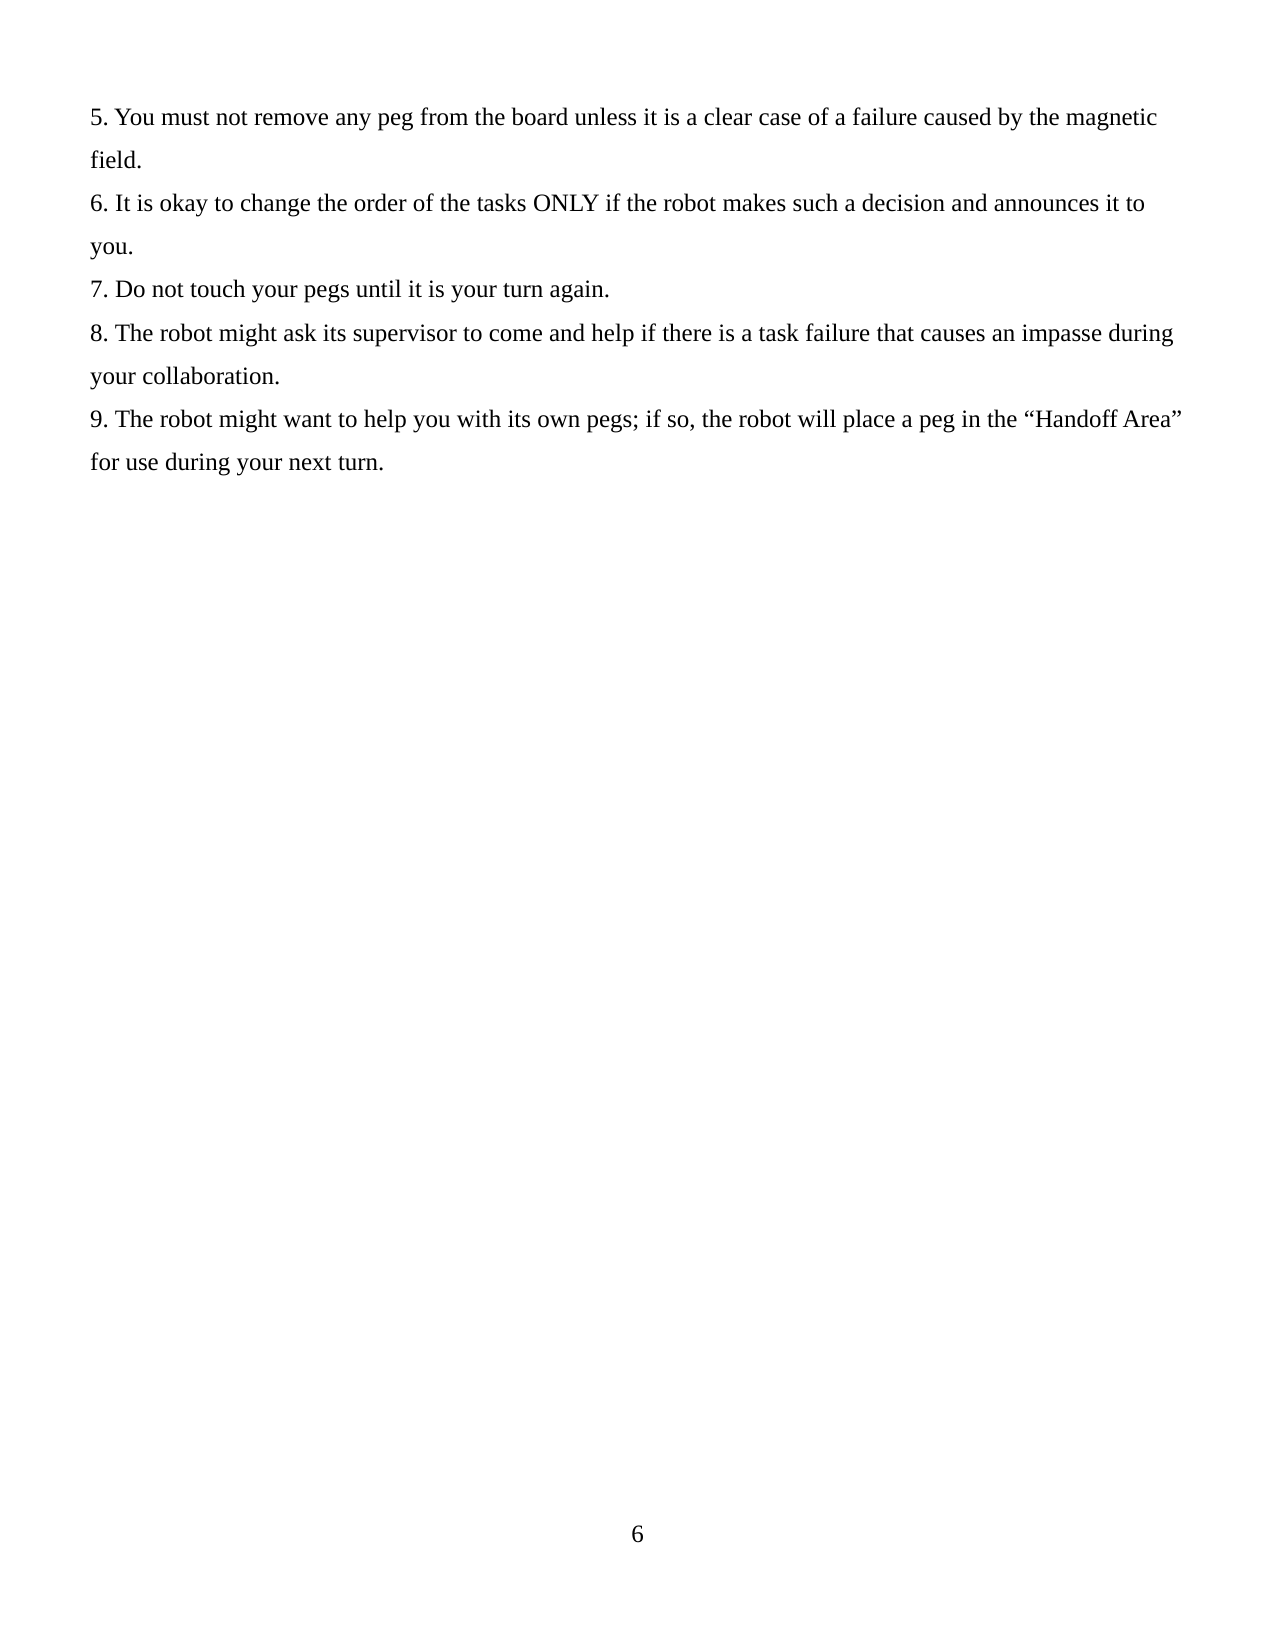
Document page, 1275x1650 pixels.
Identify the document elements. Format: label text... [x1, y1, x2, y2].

text 8. The robot might ask its supervisor to come and help if there is a task failure that causes an impasse during your collaboration. [90, 318, 1185, 389]
text 9. The robot might want to help you with its own pegs; if so, the robot will place a peg in the “Handoff Area” for use during your next turn. [90, 404, 1185, 476]
text 6. It is okay to change the order of the tasks ONLY if the robot makes such a decision and announces it to you. [90, 188, 1185, 260]
text 7. Do not touch your pegs until it is your turn again. [90, 274, 1185, 303]
text 5. You must not remove any peg from the board unless it is a clear case of a failure caused by the magnetic field. [90, 102, 1185, 174]
